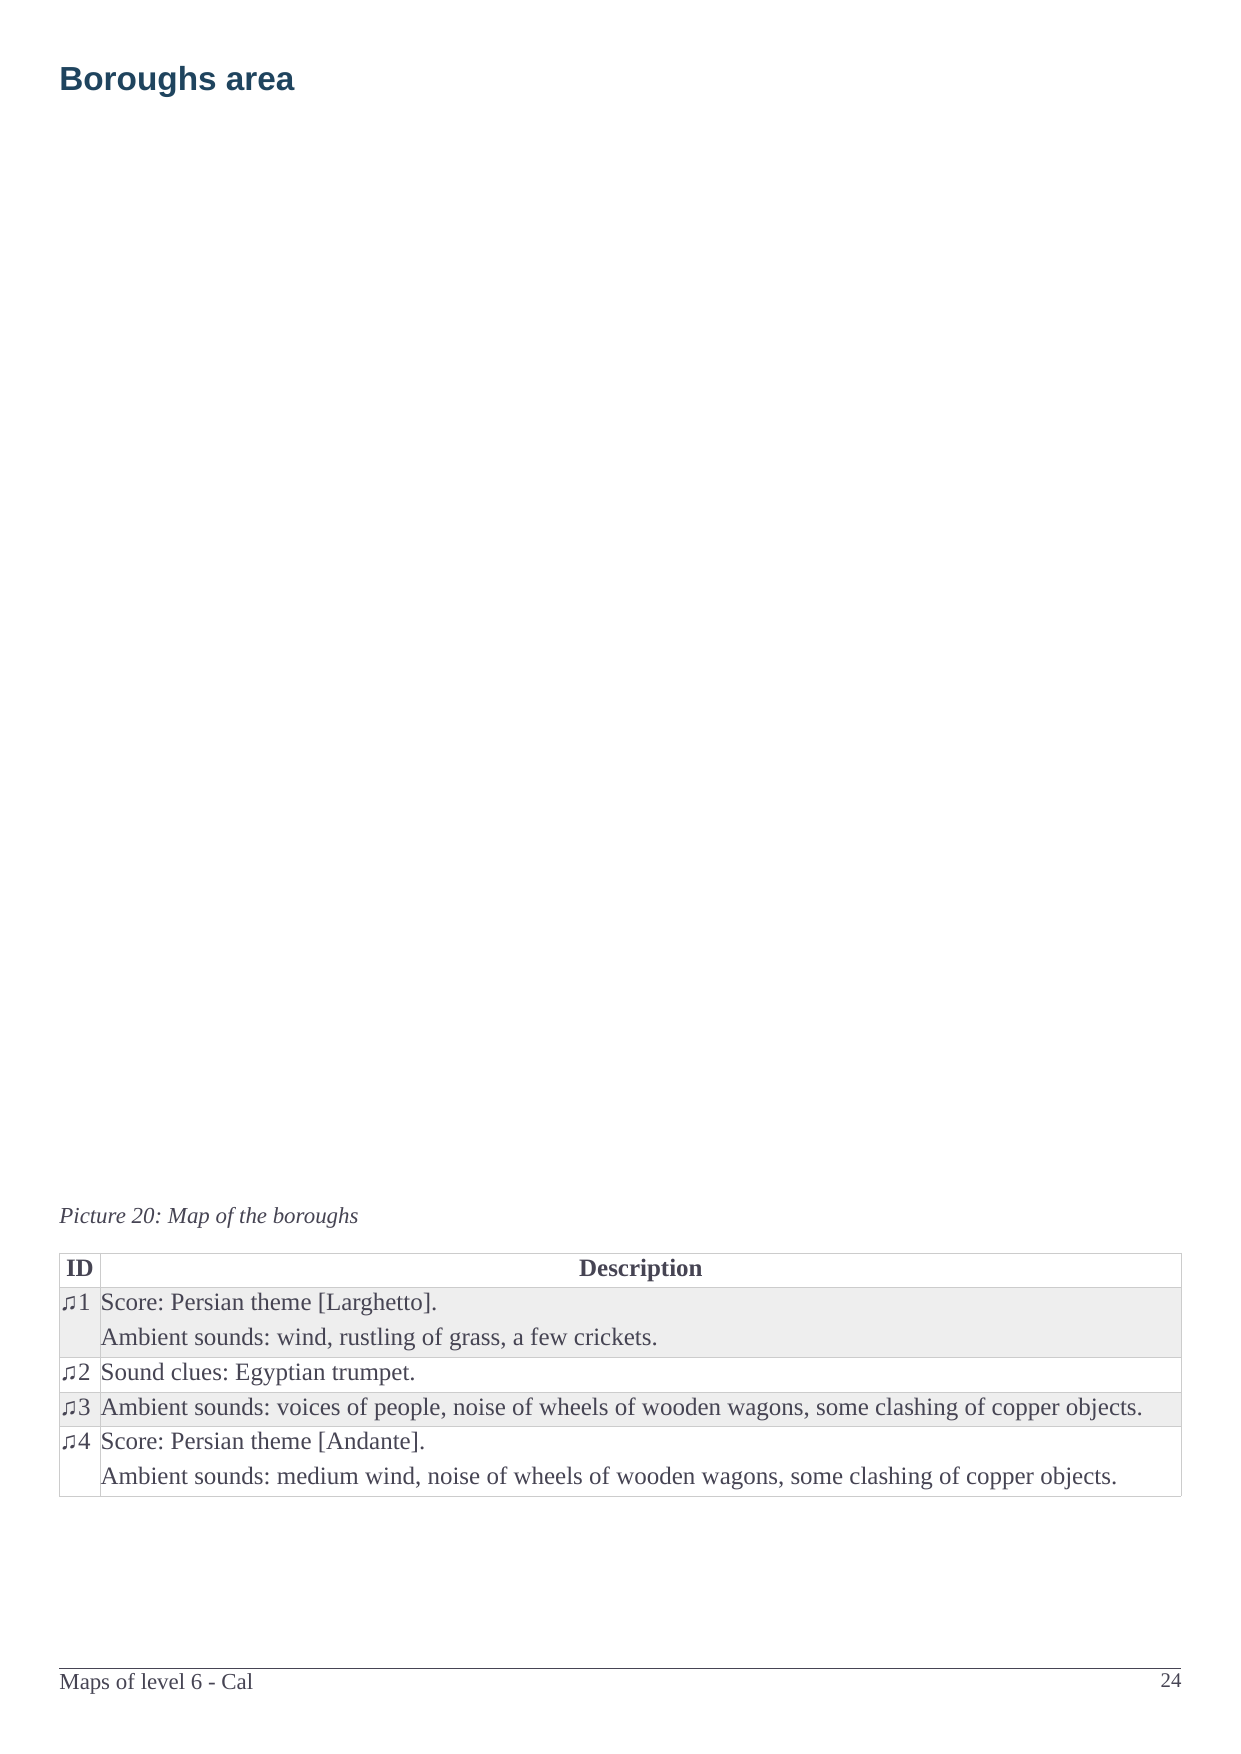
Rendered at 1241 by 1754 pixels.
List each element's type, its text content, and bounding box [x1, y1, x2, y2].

table_cell ♫4 [60, 1427, 100, 1496]
table_header Description [101, 1254, 1181, 1287]
table_cell ♫2 [60, 1358, 100, 1392]
table_cell ♫1 [60, 1288, 100, 1357]
table_cell Sound clues: Egyptian trumpet. [101, 1358, 1181, 1392]
table_cell Score: Persian theme [Larghetto]. Ambient sounds: wind, rustling of grass, a few crickets. [101, 1288, 1181, 1357]
table_header [64, 1209, 70, 1216]
table_cell ♫3 [60, 1393, 100, 1426]
table_cell Score: Persian theme [Andante]. Ambient sounds: medium wind, noise of wheels of wooden wagons, some clashing of copper objects. [101, 1427, 1181, 1496]
table_cell Ambient sounds: voices of people, noise of wheels of wooden wagons, some clashing of copper objects. [101, 1393, 1181, 1426]
table_header ID [60, 1254, 100, 1287]
subtitle Boroughs area [59, 59, 1181, 97]
table_header [59, 110, 1181, 1252]
